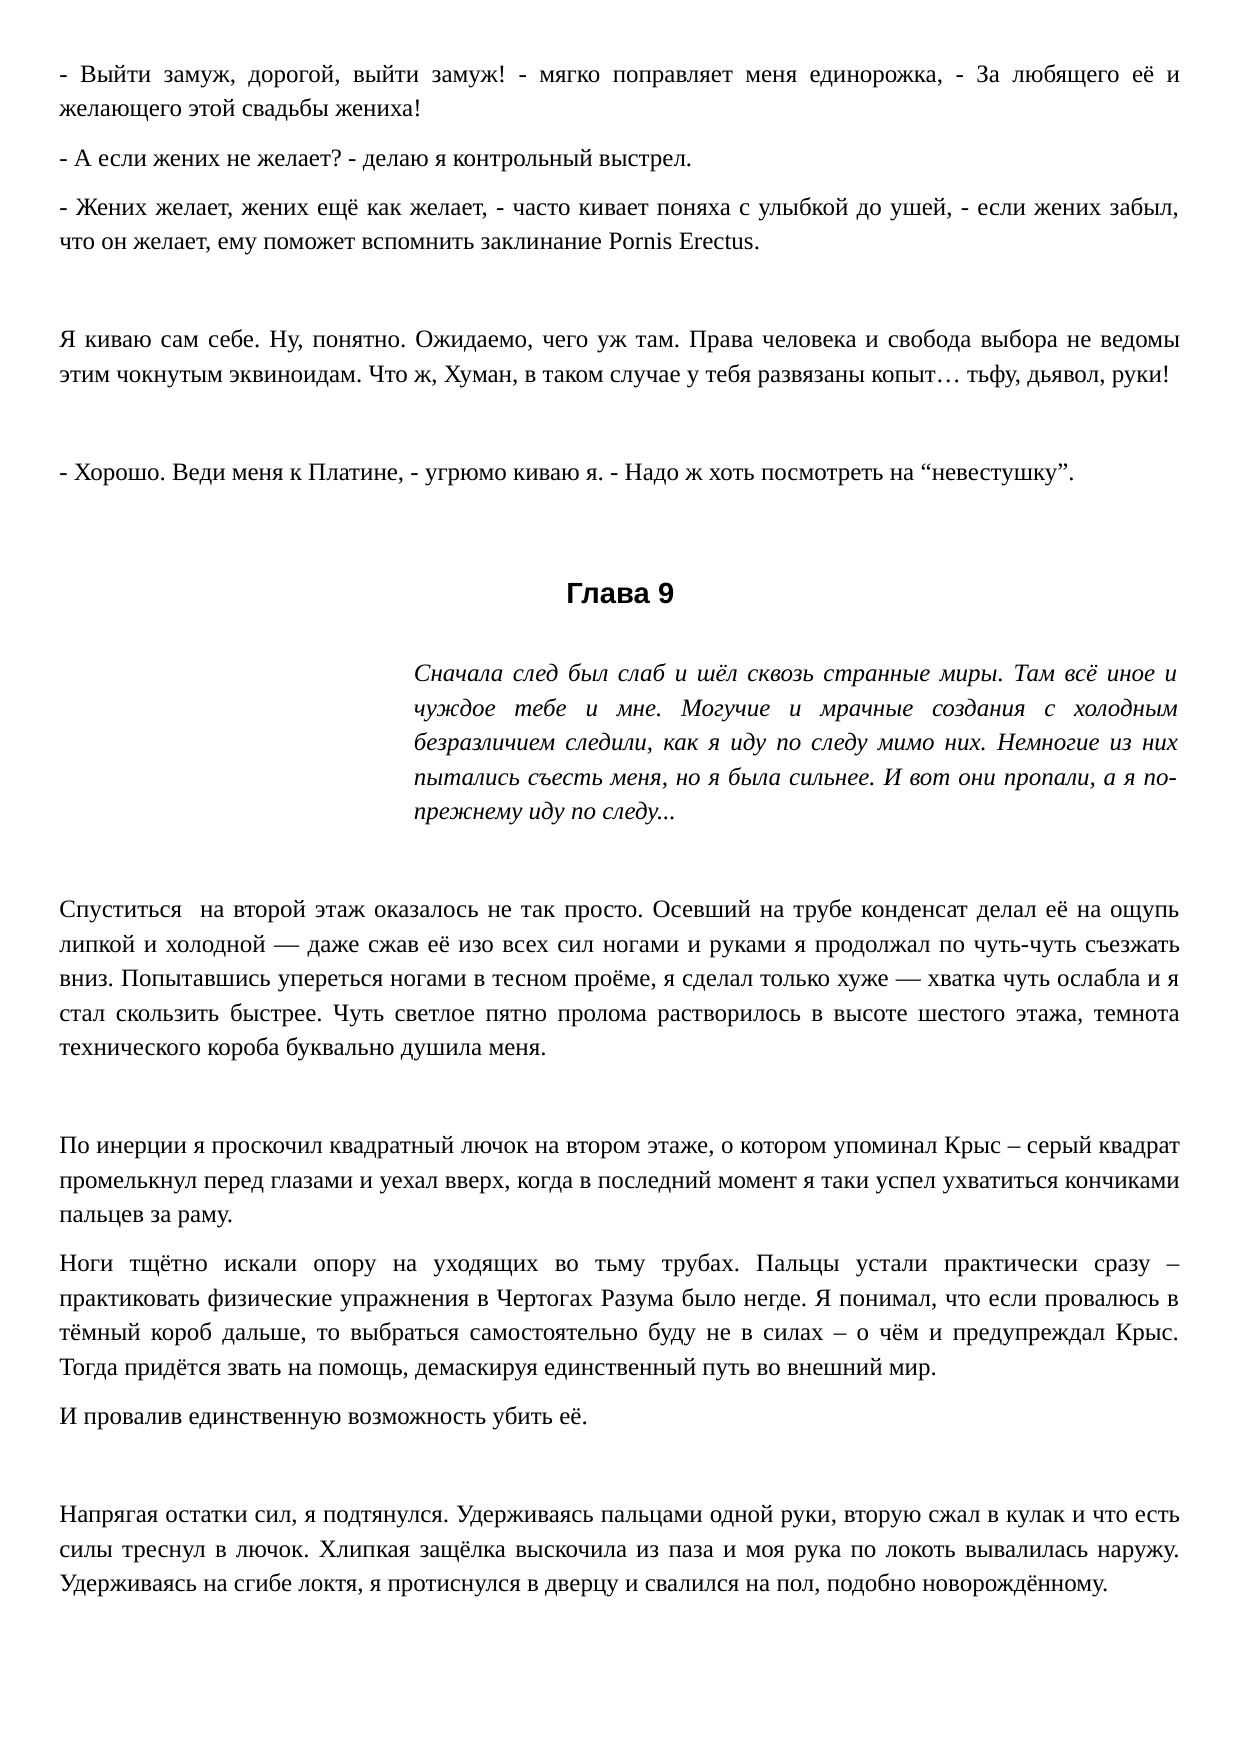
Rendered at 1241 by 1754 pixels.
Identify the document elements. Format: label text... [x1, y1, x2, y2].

text Сначала след был слаб и шёл сквозь странные миры. Там всё иное и чуждое тебе и мне. Могучие и мрачные создания с холодным безразличием следили, как я иду по следу мимо них. Немногие из них пытались съесть меня, но я была сильнее. И вот они пропали, а я по-прежнему иду по следу... [414, 658, 1181, 825]
subtitle Глава 9 [59, 576, 1181, 609]
text Спуститься на второй этаж оказалось не так просто. Осевший на трубе конденсат делал её на ощупь липкой и холодной — даже сжав её изо всех сил ногами и руками я продолжал по чуть-чуть съезжать вниз. Попытавшись упереться ногами в тесном проёме, я сделал только хуже — хватка чуть ослабла и я стал скользить быстрее. Чуть светлое пятно пролома растворилось в высоте шестого этажа, темнота технического короба буквально душила меня. [59, 894, 1181, 1061]
text - Жених желает, жених ещё как желает, - часто кивает поняха с улыбкой до ушей, - если жених забыл, что он желает, ему поможет вспомнить заклинание Pornis Erectus. [59, 192, 1181, 255]
text Ноги тщётно искали опору на уходящих во тьму трубах. Пальцы устали практически сразу – практиковать физические упражнения в Чертогах Разума было негде. Я понимал, что если провалюсь в тёмный короб дальше, то выбраться самостоятельно буду не в силах – о чём и предупреждал Крыс. Тогда придётся звать на помощь, демаскируя единственный путь во внешний мир. [59, 1248, 1181, 1381]
text Я киваю сам себе. Ну, понятно. Ожидаемо, чего уж там. Права человека и свобода выбора не ведомы этим чокнутым эквиноидам. Что ж, Хуман, в таком случае у тебя развязаны копыт… тьфу, дьявол, руки! [59, 324, 1181, 387]
text - Выйти замуж, дорогой, выйти замуж! - мягко поправляет меня единорожка, - За любящего её и желающего этой свадьбы жениха! [59, 59, 1181, 122]
text И провалив единственную возможность убить её. [59, 1401, 1181, 1430]
text По инерции я проскочил квадратный лючок на втором этаже, о котором упоминал Крыс – серый квадрат промелькнул перед глазами и уехал вверх, когда в последний момент я таки успел ухватиться кончиками пальцев за раму. [59, 1131, 1181, 1228]
text - Хорошо. Веди меня к Платине, - угрюмо киваю я. - Надо ж хоть посмотреть на “невестушку”. [59, 457, 1181, 486]
text Напрягая остатки сил, я подтянулся. Удерживаясь пальцами одной руки, вторую сжал в кулак и что есть силы треснул в лючок. Хлипкая защёлка выскочила из паза и моя рука по локоть вывалилась наружу. Удерживаясь на сгибе локтя, я протиснулся в дверцу и свалился на пол, подобно новорождённому. [59, 1499, 1181, 1597]
text - А если жених не желает? - делаю я контрольный выстрел. [59, 143, 1181, 171]
